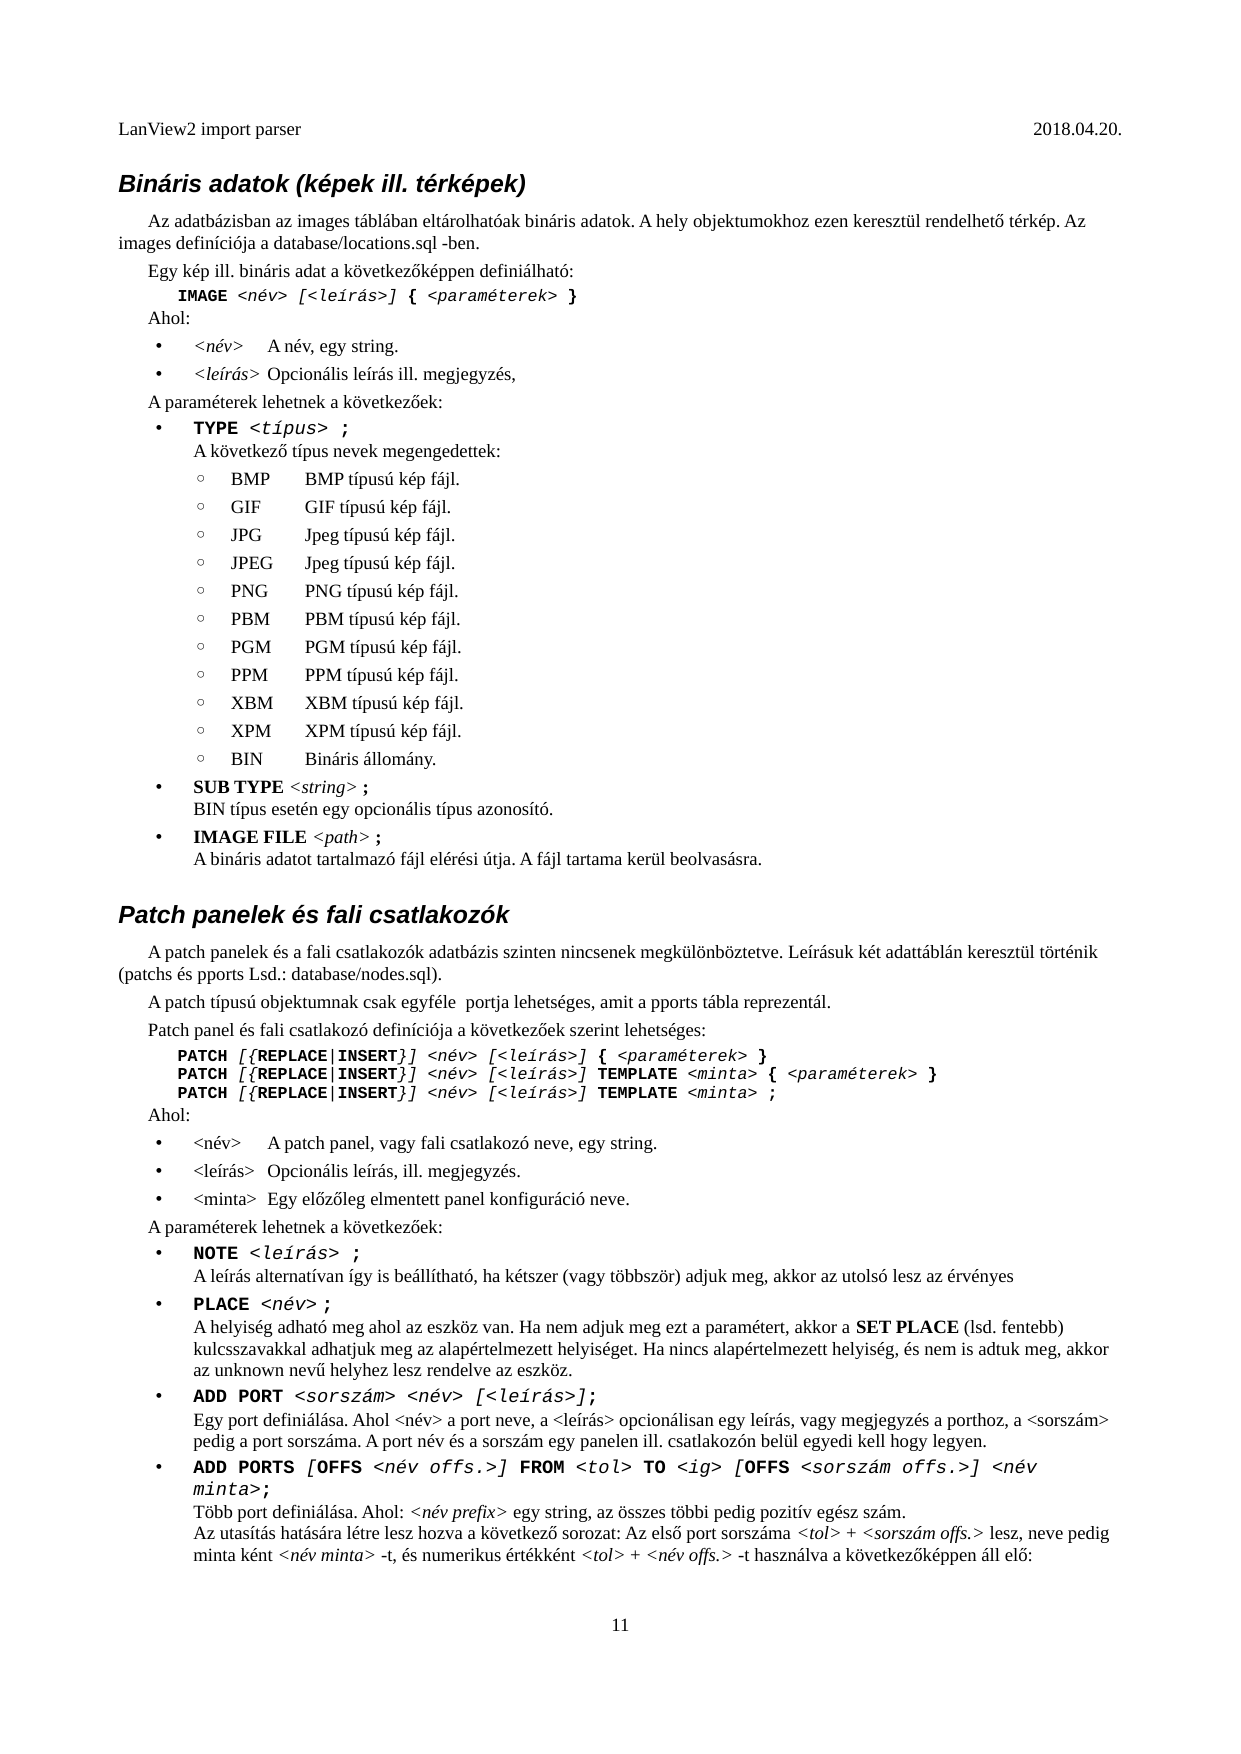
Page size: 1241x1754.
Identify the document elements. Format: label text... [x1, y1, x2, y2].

list <leírás> Opcionális leírás ill. megjegyzés, [156, 363, 1122, 384]
text A paraméterek lehetnek a következőek: [118, 391, 1122, 412]
list <leírás> Opcionális leírás, ill. megjegyzés. [156, 1160, 1122, 1181]
list PLACE <név> ; A helyiség adható meg ahol az eszköz van. Ha nem adjuk meg ezt a paramétert, akkor a SET PLACE (lsd. fentebb) kulcsszavakkal adhatjuk meg az alapértelmezett helyiséget. Ha nincs alapértelmezett helyiség, és nem is adtuk meg, akkor az unknown nevű helyhez lesz rendelve az eszköz. [156, 1293, 1122, 1381]
list <név> A név, egy string. [156, 335, 1122, 356]
list BIN Bináris állomány. [193, 748, 1122, 770]
text A paraméterek lehetnek a következőek: [118, 1216, 1122, 1237]
list PNG PNG típusú kép fájl. [193, 580, 1122, 602]
list XBM XBM típusú kép fájl. [193, 692, 1122, 714]
list XPM XPM típusú kép fájl. [193, 720, 1122, 742]
subtitle Patch panelek és fali csatlakozók [118, 900, 1122, 929]
text Egy kép ill. bináris adat a következőképpen definiálható: [118, 260, 1122, 281]
subtitle Bináris adatok (képek ill. térképek) [118, 169, 1122, 198]
list PGM PGM típusú kép fájl. [193, 636, 1122, 658]
list <minta> Egy előzőleg elmentett panel konfiguráció neve. [156, 1188, 1122, 1209]
text PATCH [{REPLACE|INSERT}] <név> [<leírás>] TEMPLATE <minta> ; [177, 1085, 1122, 1104]
list SUB TYPE <string> ; BIN típus esetén egy opcionális típus azonosító. [156, 776, 1122, 819]
list <név> A patch panel, vagy fali csatlakozó neve, egy string. [156, 1132, 1122, 1153]
list ADD PORTS [OFFS <név offs.>] FROM <tol> TO <ig> [OFFS <sorszám offs.>] <név minta>; Több port definiálása. Ahol: <név prefix> egy string, az összes többi pedig pozitív egész szám. Az utasítás hatására létre lesz hozva a következő sorozat: Az első port sorszáma <tol> + <sorszám offs.> lesz, neve pedig minta ként <név minta> -t, és numerikus értékként <tol> + <név offs.> -t használva a következőképpen áll elő: [156, 1458, 1122, 1565]
list JPEG Jpeg típusú kép fájl. [193, 552, 1122, 574]
text Patch panel és fali csatlakozó definíciója a következőek szerint lehetséges: [118, 1019, 1122, 1041]
text PATCH [{REPLACE|INSERT}] <név> [<leírás>] { <paraméterek> } [177, 1047, 1122, 1066]
text Az adatbázisban az images táblában eltárolhatóak bináris adatok. A hely objektumokhoz ezen keresztül rendelhető térkép. Az images definíciója a database/locations.sql -ben. [118, 210, 1122, 253]
list IMAGE FILE <path> ; A bináris adatot tartalmazó fájl elérési útja. A fájl tartama kerül beolvasásra. [156, 826, 1122, 869]
text PATCH [{REPLACE|INSERT}] <név> [<leírás>] TEMPLATE <minta> { <paraméterek> } [177, 1066, 1122, 1085]
list PBM PBM típusú kép fájl. [193, 608, 1122, 630]
text A patch típusú objektumnak csak egyféle portja lehetséges, amit a pports tábla reprezentál. [118, 991, 1122, 1013]
text Ahol: [118, 1104, 1122, 1125]
text Ahol: [118, 307, 1122, 328]
text IMAGE <név> [<leírás>] { <paraméterek> } [177, 288, 1122, 307]
list JPG Jpeg típusú kép fájl. [193, 524, 1122, 546]
text A patch panelek és a fali csatlakozók adatbázis szinten nincsenek megkülönböztetve. Leírásuk két adattáblán keresztül történik (patchs és pports Lsd.: database/nodes.sql). [118, 941, 1122, 984]
list ADD PORT <sorszám> <név> [<leírás>]; Egy port definiálása. Ahol <név> a port neve, a <leírás> opcionálisan egy leírás, vagy megjegyzés a porthoz, a <sorszám> pedig a port sorszáma. A port név és a sorszám egy panelen ill. csatlakozón belül egyedi kell hogy legyen. [156, 1387, 1122, 1452]
list PPM PPM típusú kép fájl. [193, 664, 1122, 686]
list BMP BMP típusú kép fájl. [193, 468, 1122, 489]
list NOTE <leírás> ; A leírás alternatívan így is beállítható, ha kétszer (vagy többször) adjuk meg, akkor az utolsó lesz az érvényes [156, 1244, 1122, 1287]
list GIF GIF típusú kép fájl. [193, 496, 1122, 518]
list TYPE <típus> ; A következő típus nevek megengedettek: [156, 419, 1122, 462]
